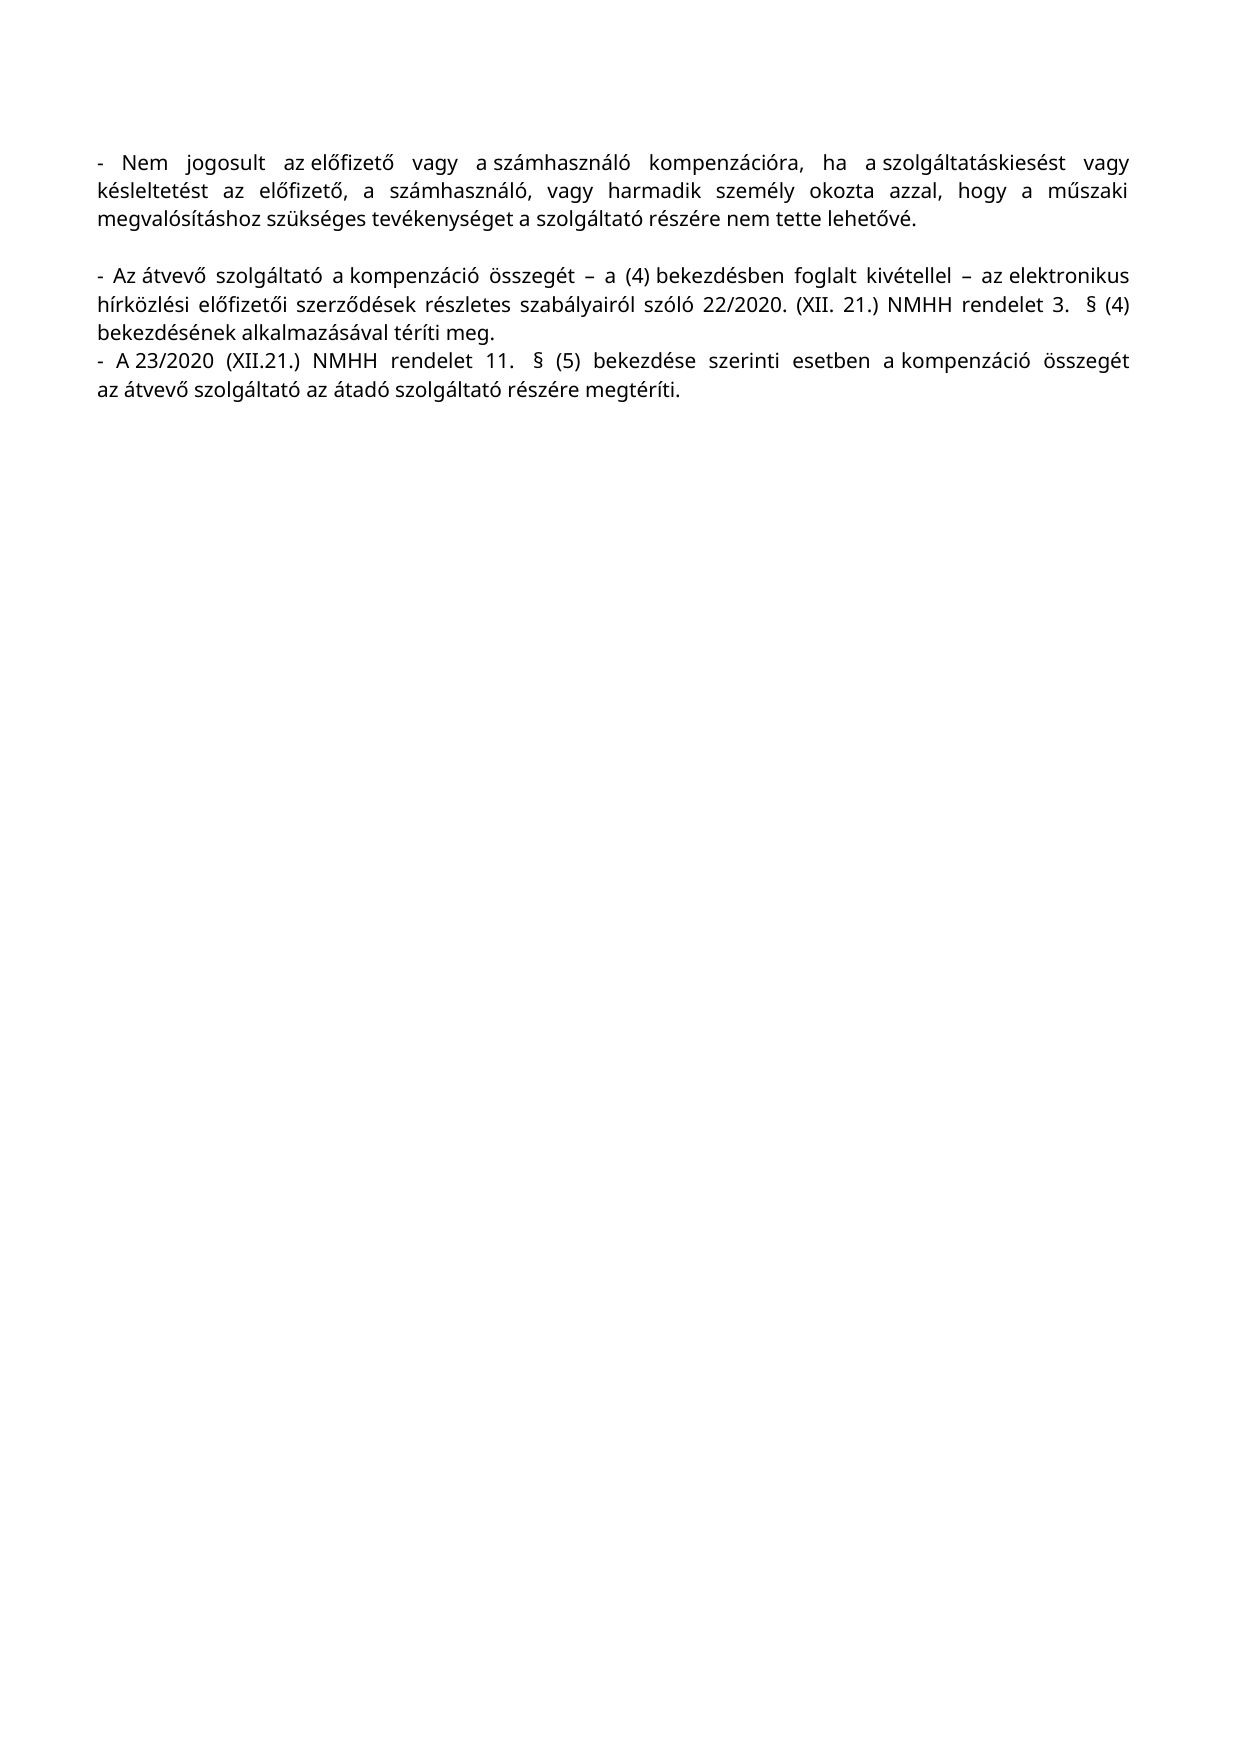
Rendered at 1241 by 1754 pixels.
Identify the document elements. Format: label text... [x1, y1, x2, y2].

text - A 23/2020 (XII.21.) NMHH rendelet 11. § (5) bekezdése szerinti esetben a kompenzáció összegét az átvevő szolgáltató az átadó szolgáltató részére megtéríti. [97, 347, 1130, 403]
text - Nem jogosult az előfizető vagy a számhasználó kompenzációra, ha a szolgáltatáskiesést vagy késleltetést az előfizető, a számhasználó, vagy harmadik személy okozta azzal, hogy a műszaki megvalósításhoz szükséges tevékenységet a szolgáltató részére nem tette lehetővé. [97, 148, 1130, 233]
text - Az átvevő szolgáltató a kompenzáció összegét – a (4) bekezdésben foglalt kivétellel – az elektronikus hírközlési előfizetői szerződések részletes szabályairól szóló 22/2020. (XII. 21.) NMHH rendelet 3. § (4) bekezdésének alkalmazásával téríti meg. [97, 261, 1130, 347]
